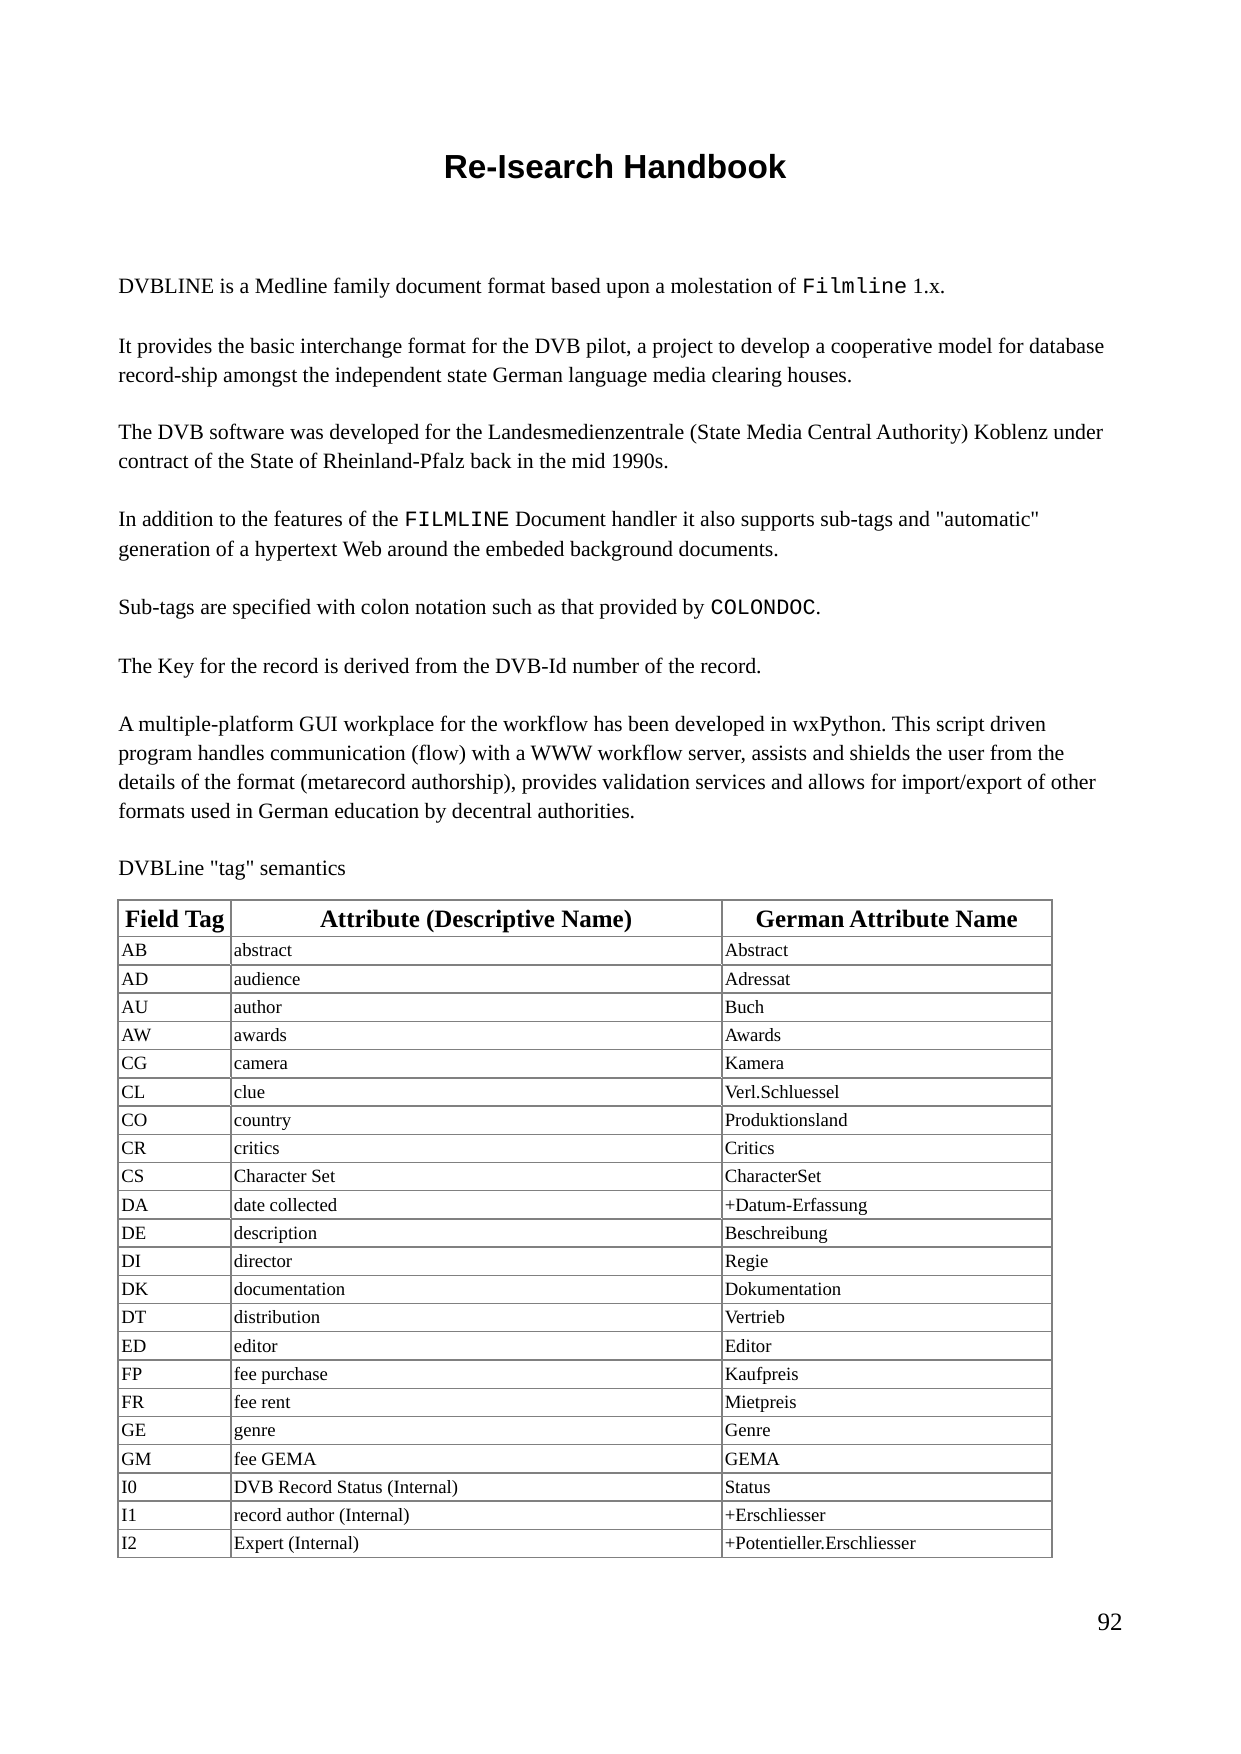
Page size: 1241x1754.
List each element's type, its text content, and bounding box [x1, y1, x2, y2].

table_cell +Datum-Erfassung [723, 1191, 1051, 1218]
table_header Field Tag [119, 901, 230, 936]
table_cell fee purchase [232, 1361, 721, 1387]
table_cell fee rent [232, 1389, 721, 1416]
table_cell camera [232, 1050, 721, 1077]
table_cell CG [119, 1050, 230, 1077]
table_cell Critics [723, 1135, 1051, 1162]
table_cell DE [119, 1220, 230, 1246]
table_cell ED [119, 1332, 230, 1359]
table_cell description [232, 1220, 721, 1246]
table_cell genre [232, 1417, 721, 1444]
table_cell AB [119, 937, 230, 964]
table_cell FP [119, 1361, 230, 1387]
table_cell Genre [723, 1417, 1051, 1444]
table_cell critics [232, 1135, 721, 1162]
table_cell Vertrieb [723, 1304, 1051, 1331]
table_cell AW [119, 1022, 230, 1049]
table_cell Abstract [723, 937, 1051, 964]
table_cell Expert (Internal) [232, 1530, 721, 1557]
text The DVB software was developed for the Landesmedienzentrale (State Media Central Authority) Koblenz under contract of the State of Rheinland-Pfalz back in the mid 1990s. [118, 419, 1122, 473]
table_cell I2 [119, 1530, 230, 1557]
table_cell FR [119, 1389, 230, 1416]
table_cell country [232, 1107, 721, 1133]
table_header Attribute (Descriptive Name) [232, 901, 721, 936]
table_cell Regie [723, 1248, 1051, 1274]
table_cell editor [232, 1332, 721, 1359]
table_cell audience [232, 966, 721, 992]
table_cell CS [119, 1163, 230, 1190]
text DVBLine "tag" semantics [118, 855, 1122, 881]
table_cell CharacterSet [723, 1163, 1051, 1190]
table_cell +Erschliesser [723, 1502, 1051, 1529]
table_cell DVB Record Status (Internal) [232, 1474, 721, 1500]
table_cell record author (Internal) [232, 1502, 721, 1529]
table_cell GM [119, 1445, 230, 1472]
table_cell CL [119, 1079, 230, 1105]
table_cell director [232, 1248, 721, 1274]
table_cell AD [119, 966, 230, 992]
text Sub-tags are specified with colon notation such as that provided by COLONDOC. [118, 594, 1122, 621]
table_cell clue [232, 1079, 721, 1105]
table_cell Kamera [723, 1050, 1051, 1077]
text It provides the basic interchange format for the DVB pilot, a project to develop a cooperative model for database record-ship amongst the independent state German language media clearing houses. [118, 333, 1122, 387]
table_cell awards [232, 1022, 721, 1049]
text In addition to the features of the FILMLINE Document handler it also supports sub-tags and "automatic" generation of a hypertext Web around the embeded background documents. [118, 506, 1122, 562]
table_cell abstract [232, 937, 721, 964]
table_cell author [232, 994, 721, 1021]
text A multiple-platform GUI workplace for the workflow has been developed in wxPython. This script driven program handles communication (flow) with a WWW workflow server, assists and shields the user from the details of the format (metarecord authorship), provides validation services and allows for import/export of other formats used in German education by decentral authorities. [118, 711, 1122, 823]
table_cell I1 [119, 1502, 230, 1529]
table_header German Attribute Name [723, 901, 1051, 936]
table_cell Character Set [232, 1163, 721, 1190]
table_cell DI [119, 1248, 230, 1274]
table_cell +Potentieller.Erschliesser [723, 1530, 1051, 1557]
table_cell Adressat [723, 966, 1051, 992]
table_cell Status [723, 1474, 1051, 1500]
table_cell Verl.Schluessel [723, 1079, 1051, 1105]
table_cell distribution [232, 1304, 721, 1331]
table_cell documentation [232, 1276, 721, 1303]
table_cell I0 [119, 1474, 230, 1500]
table_cell DK [119, 1276, 230, 1303]
text The Key for the record is derived from the DVB-Id number of the record. [118, 653, 1122, 679]
table_cell GE [119, 1417, 230, 1444]
text DVBLINE is a Medline family document format based upon a molestation of Filmline 1.x. [118, 273, 1122, 300]
table_cell Editor [723, 1332, 1051, 1359]
table_cell Kaufpreis [723, 1361, 1051, 1387]
table_cell date collected [232, 1191, 721, 1218]
table_cell Dokumentation [723, 1276, 1051, 1303]
table_cell fee GEMA [232, 1445, 721, 1472]
table_cell GEMA [723, 1445, 1051, 1472]
table_cell Beschreibung [723, 1220, 1051, 1246]
table_cell Mietpreis [723, 1389, 1051, 1416]
table_cell AU [119, 994, 230, 1021]
table_cell Produktionsland [723, 1107, 1051, 1133]
table_cell DT [119, 1304, 230, 1331]
table_cell CR [119, 1135, 230, 1162]
table_cell DA [119, 1191, 230, 1218]
table_cell Buch [723, 994, 1051, 1021]
table_cell Awards [723, 1022, 1051, 1049]
table_cell CO [119, 1107, 230, 1133]
